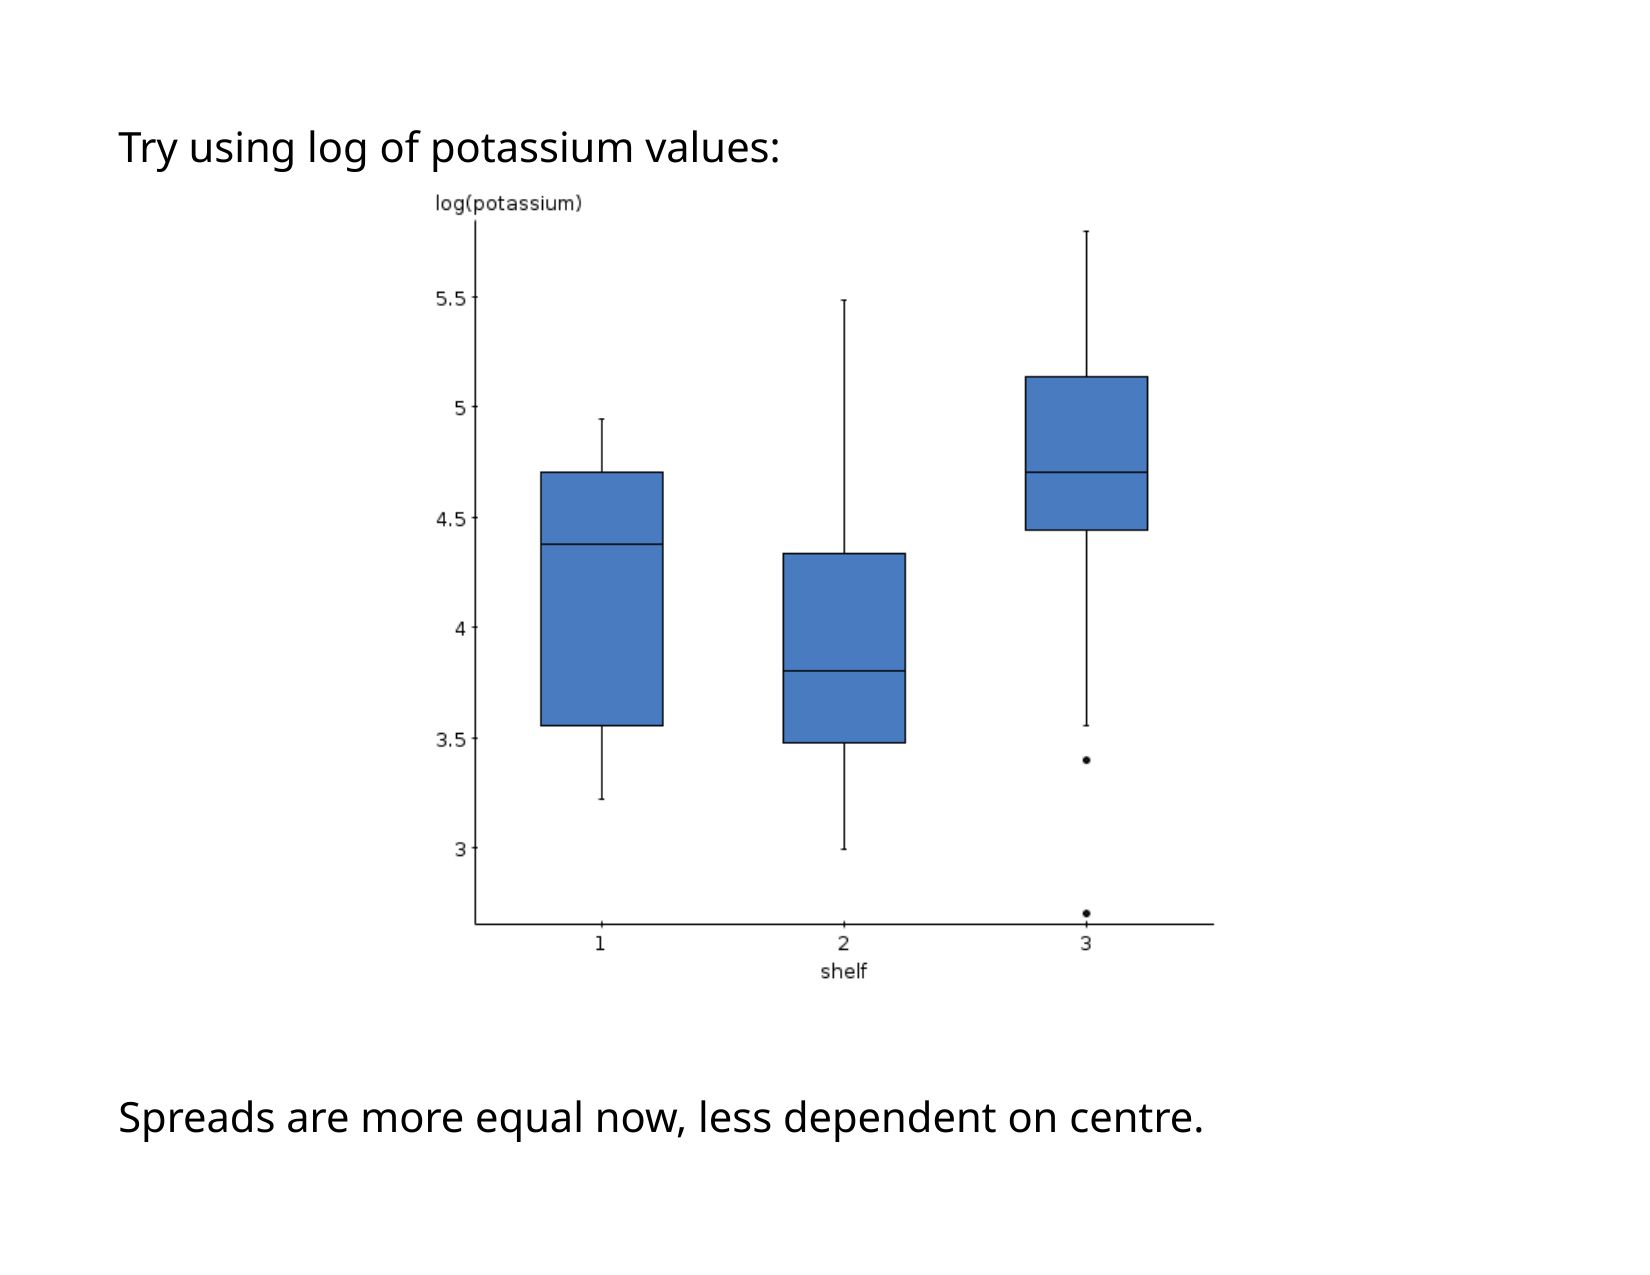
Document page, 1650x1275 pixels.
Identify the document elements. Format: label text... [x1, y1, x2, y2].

text Try using log of potassium values: [118, 118, 1532, 175]
text Spreads are more equal now, less dependent on centre. [118, 1088, 1532, 1145]
picture [431, 187, 1219, 988]
